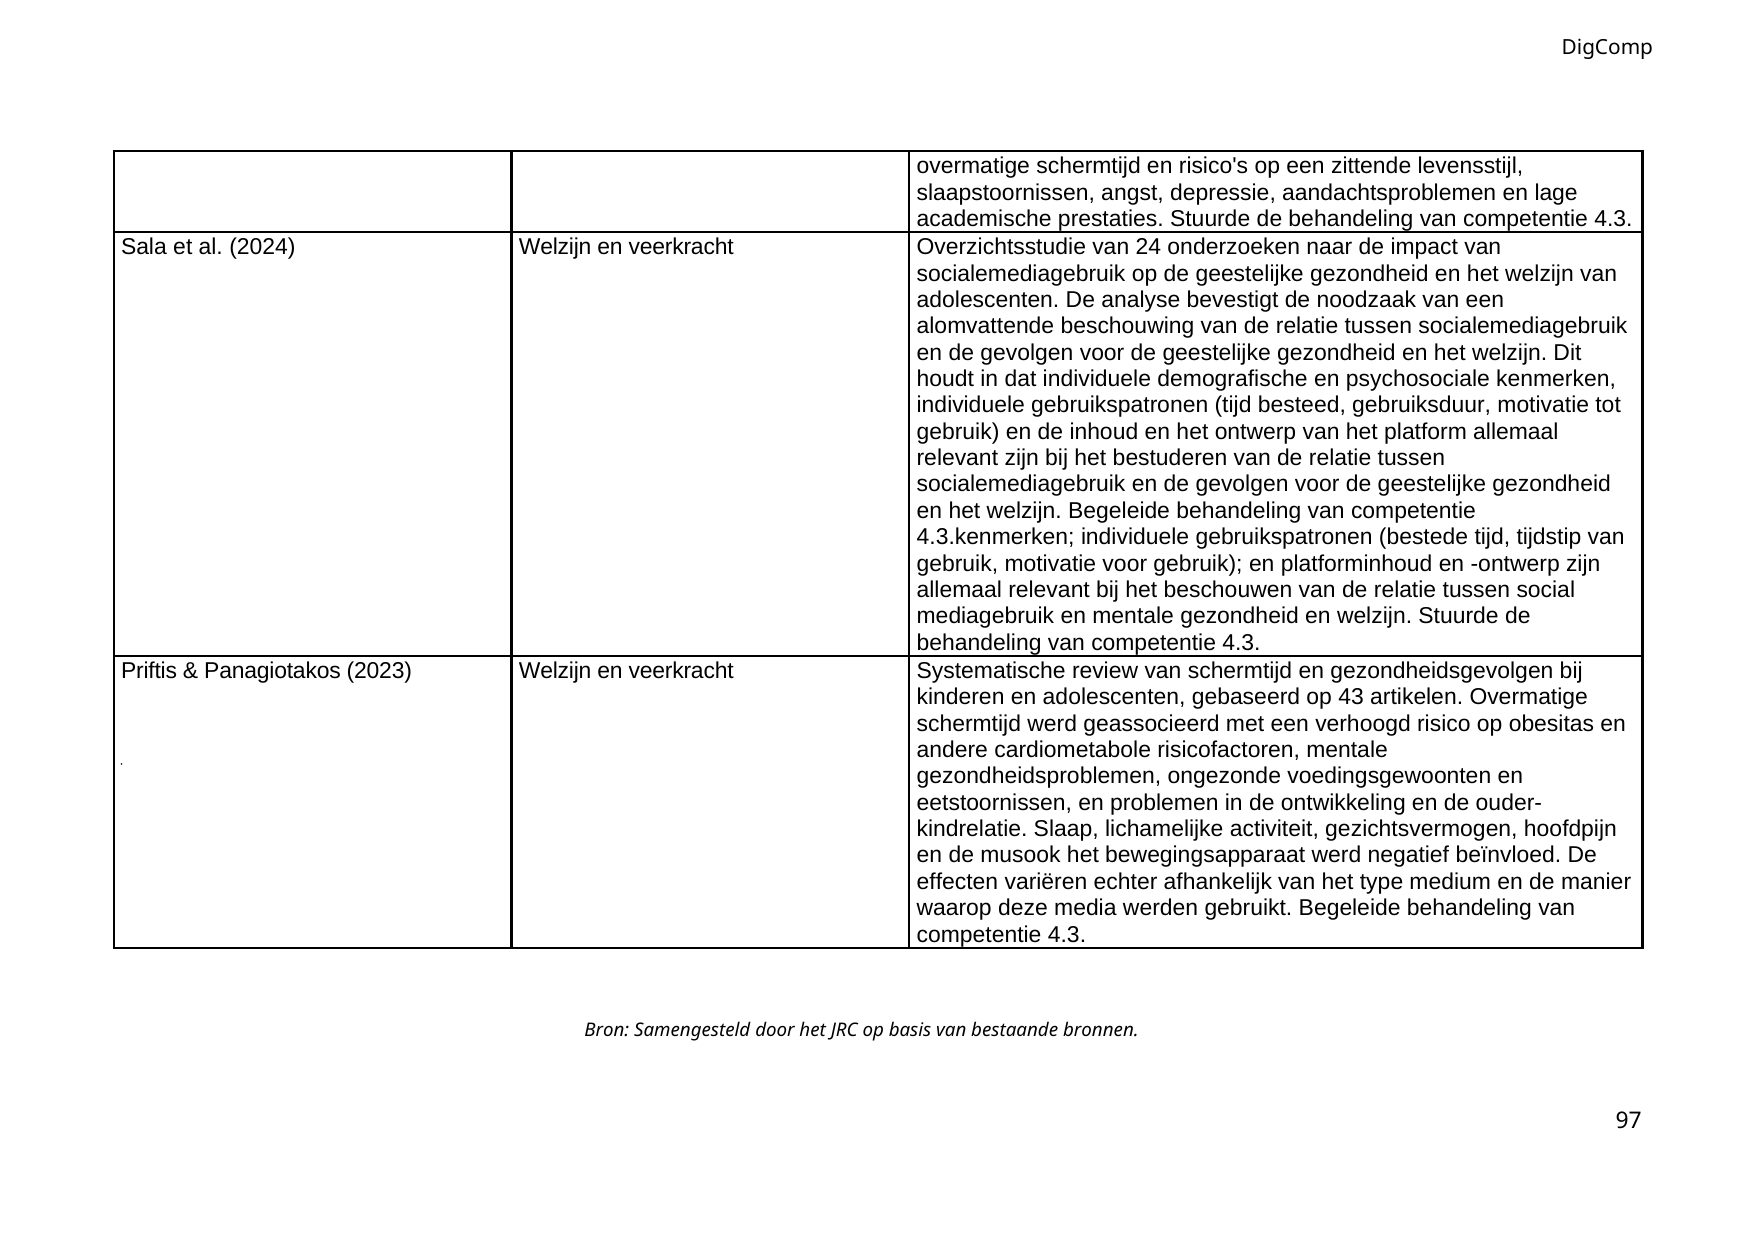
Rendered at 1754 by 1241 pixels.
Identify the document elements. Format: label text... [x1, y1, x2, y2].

table_cell [115, 152, 510, 231]
table_cell overmatige schermtijd en risico's op een zittende levensstijl, slaapstoornissen, angst, depressie, aandachtsproblemen en lage academische prestaties. Stuurde de behandeling van competentie 4.3. [910, 152, 1641, 231]
table_cell Welzijn en veerkracht [513, 233, 908, 655]
text Bron: Samengesteld door het JRC op basis van bestaande bronnen. [313, 1016, 1411, 1042]
table_cell Sala et al. (2024) [115, 233, 510, 655]
table_cell [513, 152, 908, 231]
table_cell Systematische review van schermtijd en gezondheidsgevolgen bij kinderen en adolescenten, gebaseerd op 43 artikelen. Overmatige schermtijd werd geassocieerd met een verhoogd risico op obesitas en andere cardiometabole risicofactoren, mentale gezondheidsproblemen, ongezonde voedingsgewoonten en eetstoornissen, en problemen in de ontwikkeling en de ouder-kindrelatie. Slaap, lichamelijke activiteit, gezichtsvermogen, hoofdpijn en de musook het bewegingsapparaat werd negatief beïnvloed. De effecten variëren echter afhankelijk van het type medium en de manier waarop deze media werden gebruikt. Begeleide behandeling van competentie 4.3. [910, 657, 1641, 947]
table_cell Welzijn en veerkracht [513, 657, 908, 947]
table_cell Overzichtsstudie van 24 onderzoeken naar de impact van socialemediagebruik op de geestelijke gezondheid en het welzijn van adolescenten. De analyse bevestigt de noodzaak van een alomvattende beschouwing van de relatie tussen socialemediagebruik en de gevolgen voor de geestelijke gezondheid en het welzijn. Dit houdt in dat individuele demografische en psychosociale kenmerken, individuele gebruikspatronen (tijd besteed, gebruiksduur, motivatie tot gebruik) en de inhoud en het ontwerp van het platform allemaal relevant zijn bij het bestuderen van de relatie tussen socialemediagebruik en de gevolgen voor de geestelijke gezondheid en het welzijn. Begeleide behandeling van competentie 4.3.kenmerken; individuele gebruikspatronen (bestede tijd, tijdstip van gebruik, motivatie voor gebruik); en platforminhoud en -ontwerp zijn allemaal relevant bij het beschouwen van de relatie tussen social mediagebruik en mentale gezondheid en welzijn. Stuurde de behandeling van competentie 4.3. [910, 233, 1641, 655]
table_cell Priftis & Panagiotakos (2023) [115, 657, 510, 947]
